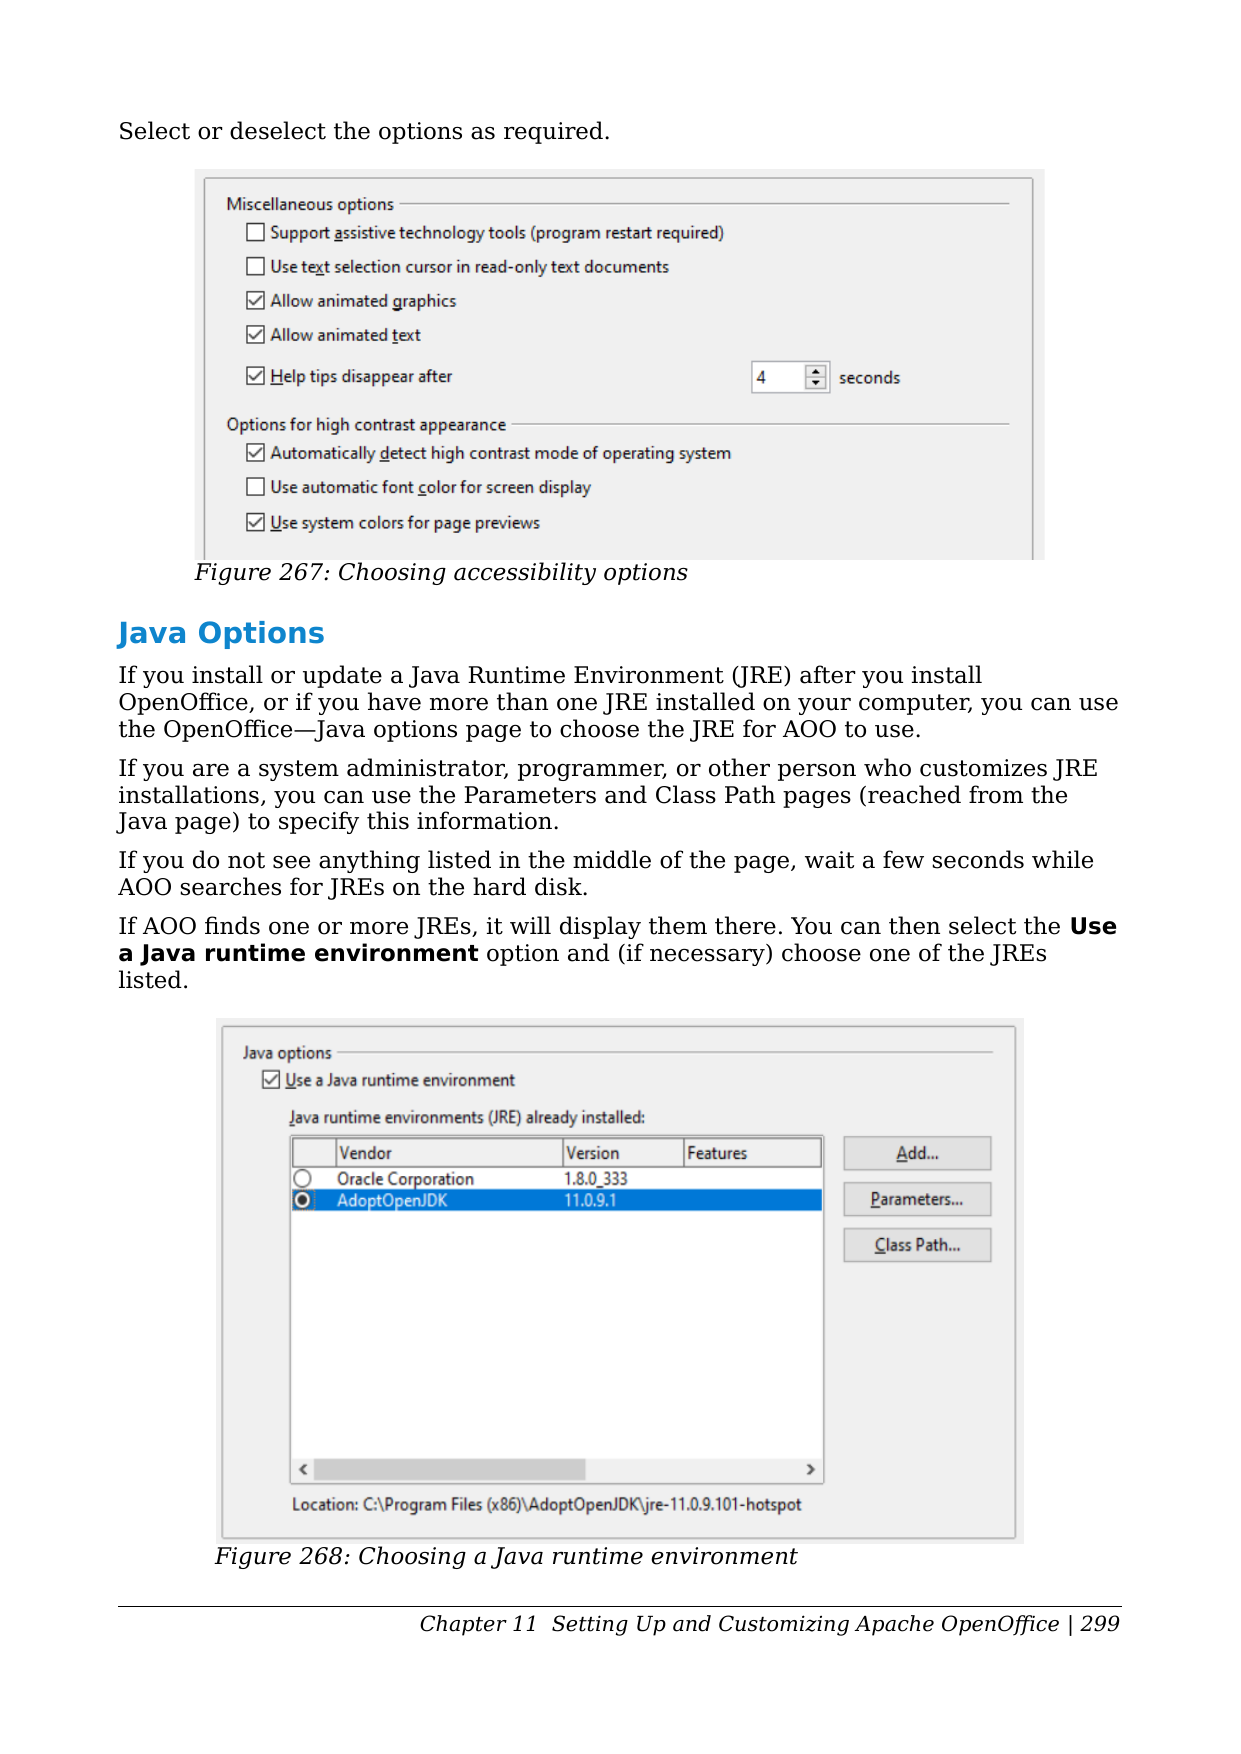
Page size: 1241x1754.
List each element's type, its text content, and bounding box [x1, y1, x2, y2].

text Select or deselect the options as required. [118, 118, 1122, 145]
text If AOO finds one or more JREs, it will display them there. You can then select the Use a Java runtime environment option and (if necessary) choose one of the JREs listed. [118, 913, 1122, 993]
text Figure 268: Choosing a Java runtime environment [215, 1543, 1025, 1570]
text If you do not see anything listed in the middle of the page, wait a few seconds while AOO searches for JREs on the hard disk. [118, 848, 1122, 901]
picture [216, 1018, 1024, 1544]
text If you are a system administrator, programmer, or other person who customizes JRE installations, you can use the Parameters and Class Path pages (reached from the Java page) to specify this information. [118, 755, 1122, 835]
text Figure 267: Choosing accessibility options [194, 560, 1038, 586]
picture [194, 169, 1045, 560]
subtitle Java Options [118, 616, 1122, 650]
text If you install or update a Java Runtime Environment (JRE) after you install OpenOffice, or if you have more than one JRE installed on your computer, you can use the OpenOffice—Java options page to choose the JRE for AOO to use. [118, 663, 1122, 743]
